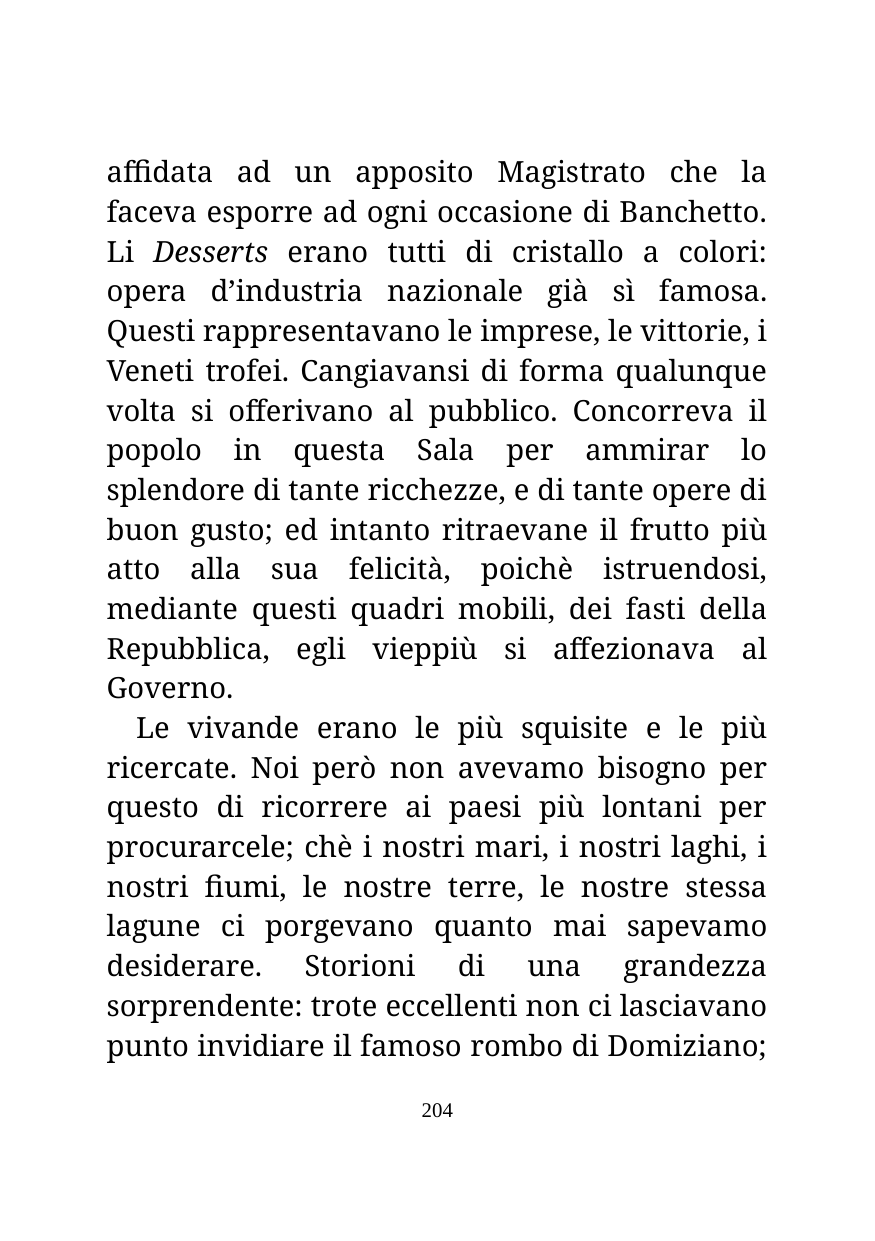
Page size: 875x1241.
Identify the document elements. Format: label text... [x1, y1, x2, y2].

text Le vivande erano le più squisite e le più ricercate. Noi però non avevamo bisogno per questo di ricorrere ai paesi più lontani per procurarcele; chè i nostri mari, i nostri laghi, i nostri fiumi, le nostre terre, le nostre stessa lagune ci porgevano quanto mai sapevamo desiderare. Storioni di una grandezza sorprendente: trote eccellenti non ci lasciavano punto invidiare il famoso rombo di Domiziano; [106, 707, 768, 1064]
text affidata ad un apposito Magistrato che la faceva esporre ad ogni occasione di Banchetto. Li Desserts erano tutti di cristallo a colori: opera d’industria nazionale già sì famosa. Questi rappresentavano le imprese, le vittorie, i Veneti trofei. Cangiavansi di forma qualunque volta si offerivano al pubblico. Concorreva il popolo in questa Sala per ammirar lo splendore di tante ricchezze, e di tante opere di buon gusto; ed intanto ritraevane il frutto più atto alla sua felicità, poichè istruendosi, mediante questi quadri mobili, dei fasti della Repubblica, egli vieppiù si affezionava al Governo. [106, 152, 768, 707]
